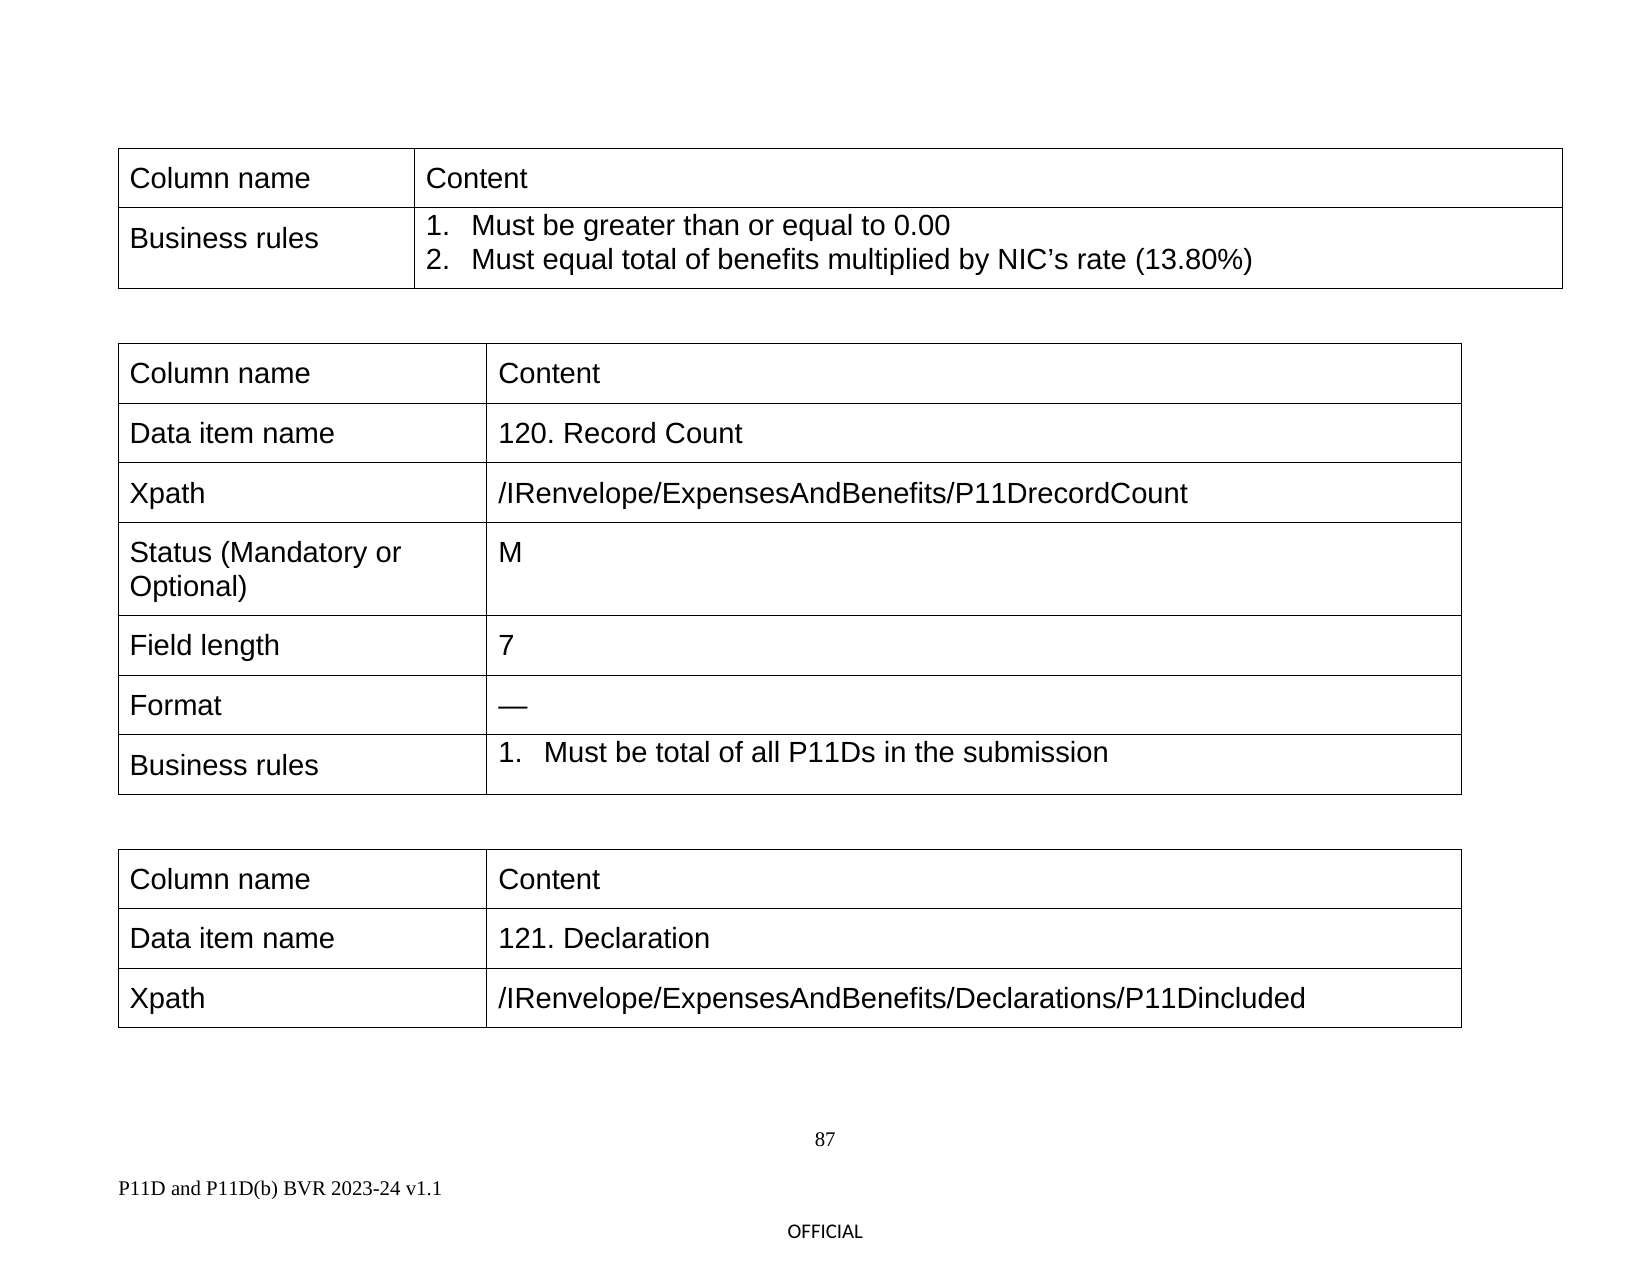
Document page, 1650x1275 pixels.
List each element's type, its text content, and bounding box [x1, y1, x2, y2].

table_header Column name [119, 850, 486, 908]
table_cell Must be total of all P11Ds in the submission [487, 735, 1461, 794]
table_cell /IRenvelope/ExpensesAndBenefits/P11DrecordCount [487, 463, 1461, 522]
table_header Content [415, 149, 1562, 207]
table_cell Xpath [119, 969, 486, 1027]
table_cell Business rules [119, 208, 414, 288]
table_cell 120. Record Count [487, 404, 1461, 462]
table_cell M [487, 523, 1461, 615]
table_cell Must be greater than or equal to 0.00 Must equal total of benefits multiplied by NIC’s rate (13.80%) [415, 208, 1562, 288]
table_cell Status (Mandatory or Optional) [119, 523, 486, 615]
table_cell Data item name [119, 404, 486, 462]
table_cell — [487, 676, 1461, 734]
table_header Column name [119, 149, 414, 207]
table_cell Field length [119, 616, 486, 674]
table_cell Xpath [119, 463, 486, 522]
table_cell 121. Declaration [487, 909, 1461, 968]
table_header Content [487, 344, 1461, 403]
table_cell Business rules [119, 735, 486, 794]
table_cell Format [119, 676, 486, 734]
table_cell Data item name [119, 909, 486, 968]
table_cell 7 [487, 616, 1461, 674]
table_header Content [487, 850, 1461, 908]
table_header Column name [119, 344, 486, 403]
table_cell /IRenvelope/ExpensesAndBenefits/Declarations/P11Dincluded [487, 969, 1461, 1027]
